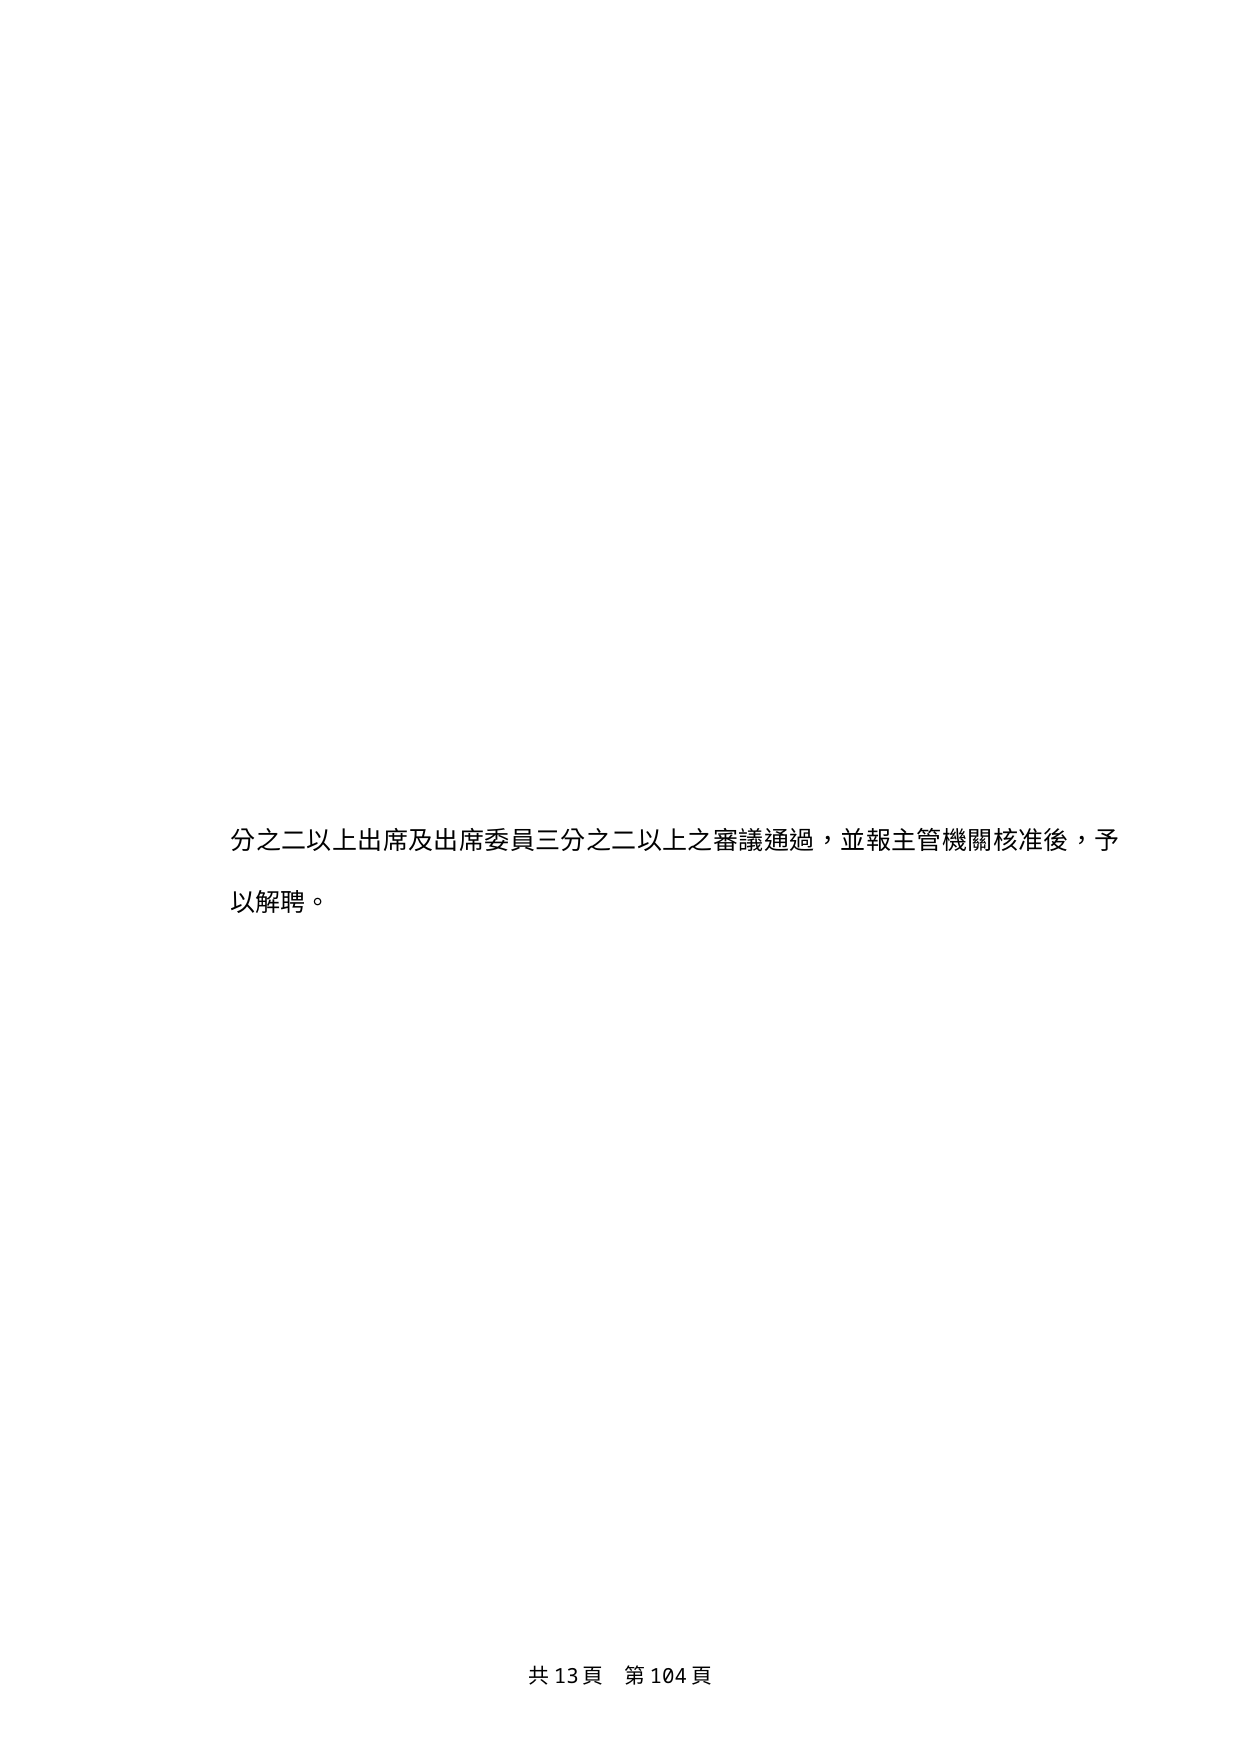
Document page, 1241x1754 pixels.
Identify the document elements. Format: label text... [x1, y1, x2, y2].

text 分之二以上出席及出席委員三分之二以上之審議通過，並報主管機關核准後，予以解聘。 [230, 797, 1122, 922]
